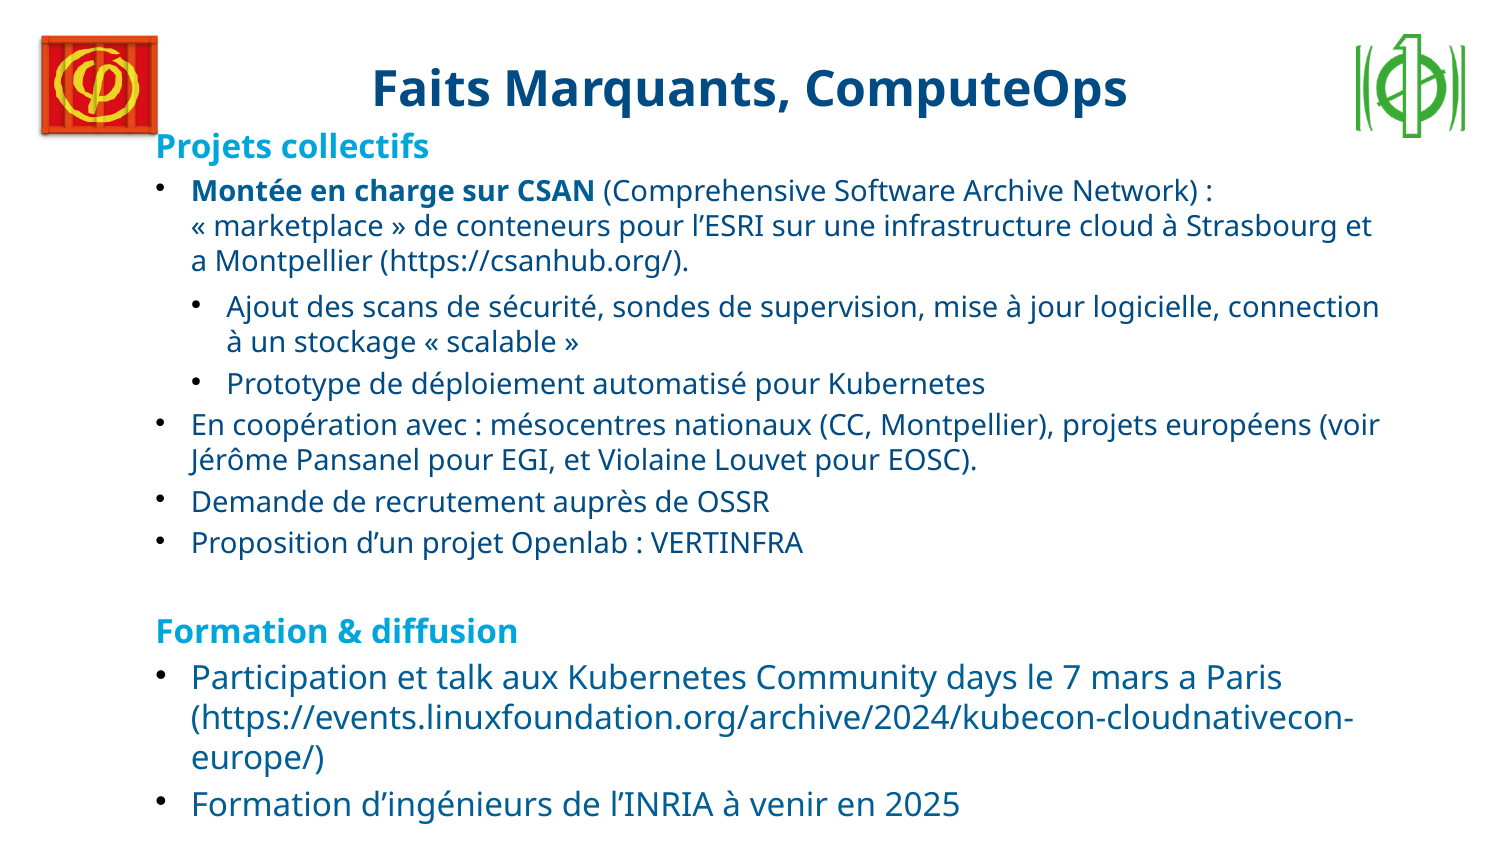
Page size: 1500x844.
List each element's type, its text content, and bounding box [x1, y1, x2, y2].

text_box Faits Marquants, ComputeOps [170, 35, 1356, 118]
picture [30, 20, 170, 149]
text_box Projets collectifs Montée en charge sur CSAN (Comprehensive Software Archive Network) : « marketplace » de conteneurs pour l’ESRI sur une infrastructure cloud à Strasbourg et a Montpellier (https://csanhub.org/). Ajout des scans de sécurité, sondes de supervision, mise à jour logicielle, connection à un stockage « scalable » Prototype de déploiement automatisé pour Kubernetes En coopération avec : mésocentres nationaux (CC, Montpellier), projets européens (voir Jérôme Pansanel pour EGI, et Violaine Louvet pour EOSC). Demande de recrutement auprès de OSSR Proposition d’un projet Openlab : VERTINFRA Formation & diffusion Participation et talk aux Kubernetes Community days le 7 mars a Paris (https://events.linuxfoundation.org/archive/2024/kubecon-cloudnativecon-europe/) Formation d’ingénieurs de l’INRIA à venir en 2025 [140, 118, 1406, 748]
picture [1356, 34, 1465, 138]
